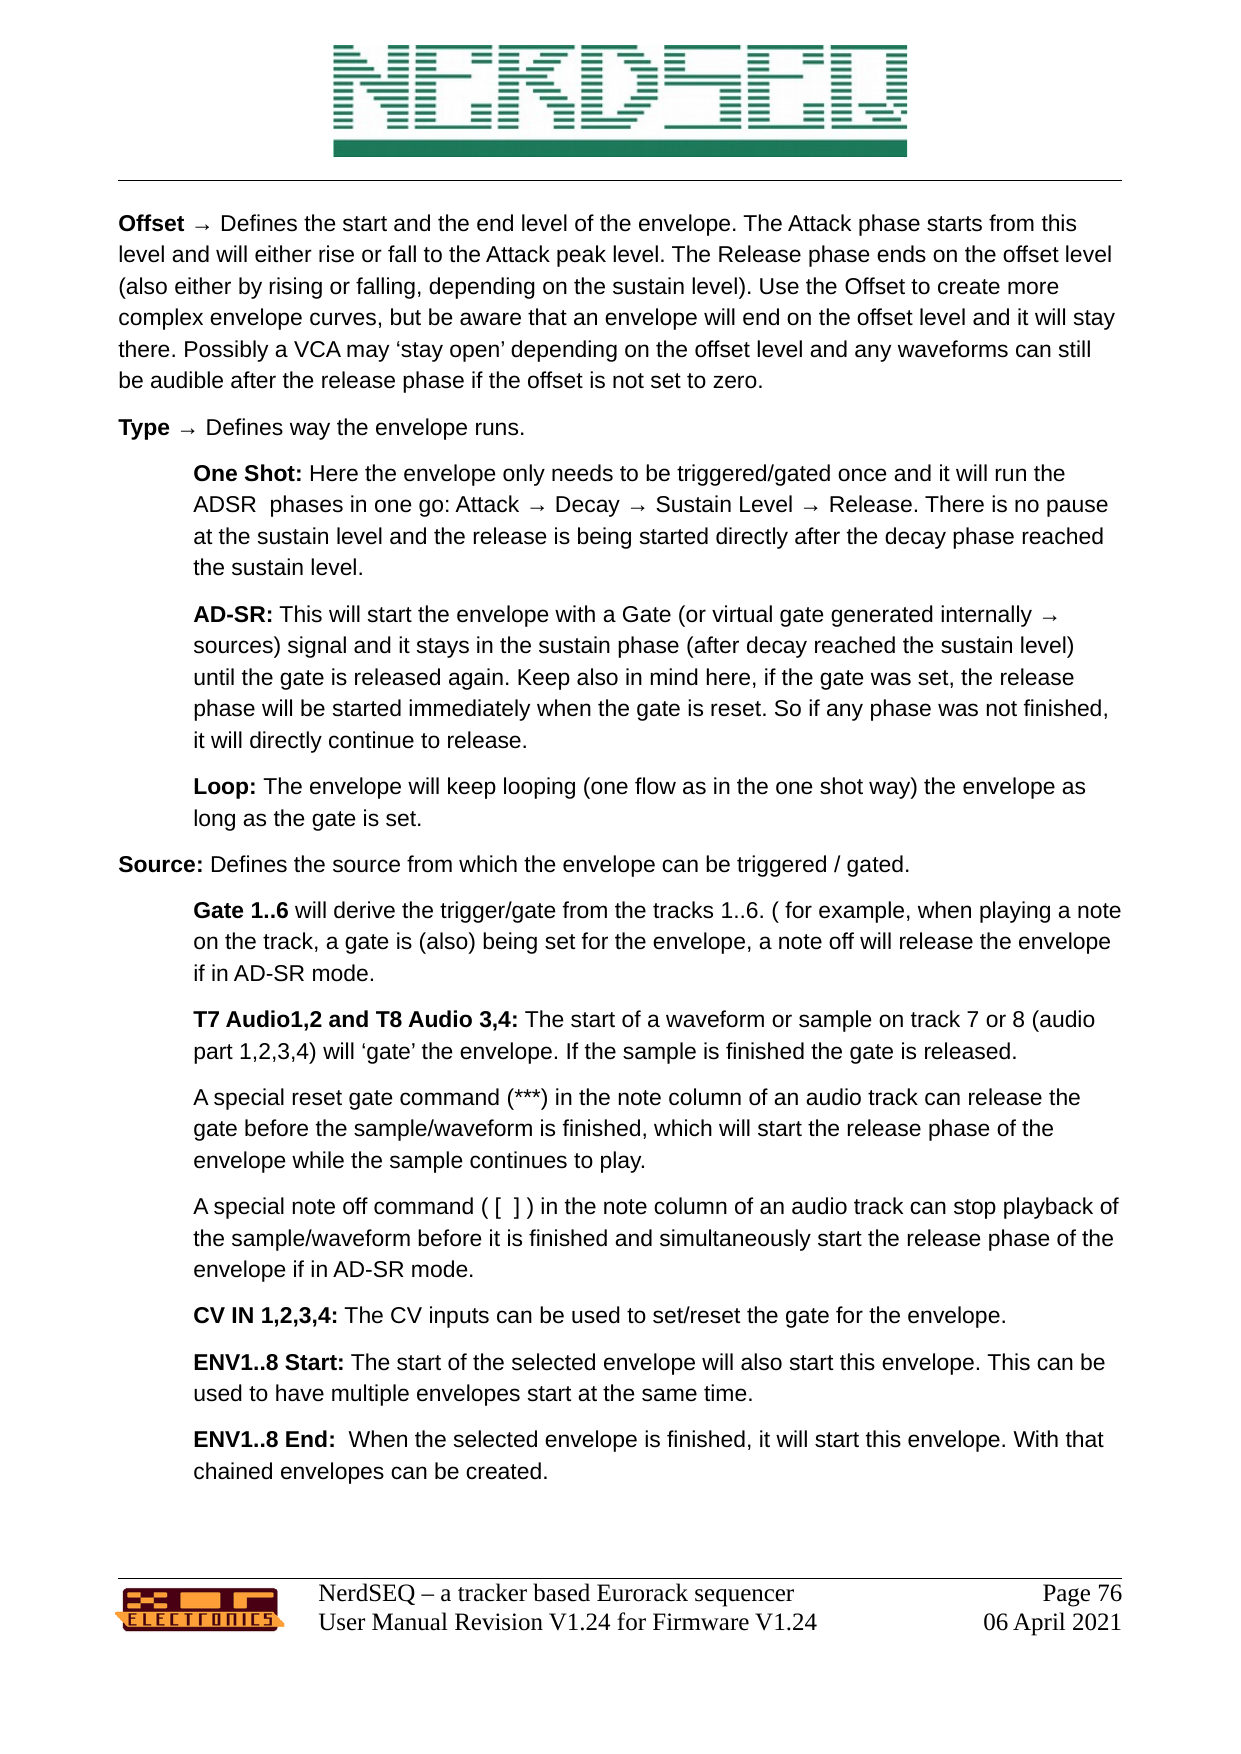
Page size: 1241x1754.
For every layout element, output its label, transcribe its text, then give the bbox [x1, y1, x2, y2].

text One Shot: Here the envelope only needs to be triggered/gated once and it will run the ADSR phases in one go: Attack → Decay → Sustain Level → Release. There is no pause at the sustain level and the release is being started directly after the decay phase reached the sustain level. [193, 460, 1122, 581]
text Type → Defines way the envelope runs. [118, 413, 1122, 440]
picture [115, 1584, 285, 1634]
text ENV1..8 End: When the selected envelope is finished, it will start this envelope. With that chained envelopes can be created. [193, 1426, 1122, 1484]
text Offset → Defines the start and the end level of the envelope. The Attack phase starts from this level and will either rise or fall to the Attack peak level. The Release phase ends on the offset level (also either by rising or falling, depending on the sustain level). Use the Offset to create more complex envelope curves, but be aware that an envelope will end on the offset level and it will stay there. Possibly a VCA may ‘stay open’ depending on the offset level and any waveforms can still be audible after the release phase if the offset is not set to zero. [118, 209, 1122, 394]
text A special note off command ( [ ] ) in the note column of an audio track can stop playback of the sample/waveform before it is finished and simultaneously start the release phase of the envelope if in AD-SR mode. [193, 1193, 1122, 1282]
text CV IN 1,2,3,4: The CV inputs can be used to set/reset the gate for the envelope. [193, 1302, 1122, 1329]
text Gate 1..6 will derive the trigger/gate from the tracks 1..6. ( for example, when playing a note on the track, a gate is (also) being set for the envelope, a note off will release the envelope if in AD-SR mode. [193, 897, 1122, 986]
text AD-SR: This will start the envelope with a Gate (or virtual gate generated internally → sources) signal and it stays in the sustain phase (after decay reached the sustain level) until the gate is released again. Keep also in mind here, if the gate was set, the release phase will be started immediately when the gate is reset. So if any phase was not finished, it will directly continue to release. [193, 601, 1122, 753]
text Source: Defines the source from which the envelope can be triggered / gated. [118, 851, 1122, 877]
text Loop: The envelope will keep looping (one flow as in the one shot way) the envelope as long as the gate is set. [193, 773, 1122, 831]
text ENV1..8 Start: The start of the selected envelope will also start this envelope. This can be used to have multiple envelopes start at the same time. [193, 1348, 1122, 1406]
picture [333, 45, 908, 157]
text A special reset gate command (***) in the note column of an audio track can release the gate before the sample/waveform is finished, which will start the release phase of the envelope while the sample continues to play. [193, 1084, 1122, 1173]
text T7 Audio1,2 and T8 Audio 3,4: The start of a waveform or sample on track 7 or 8 (audio part 1,2,3,4) will ‘gate’ the envelope. If the sample is finished the gate is released. [193, 1006, 1122, 1064]
